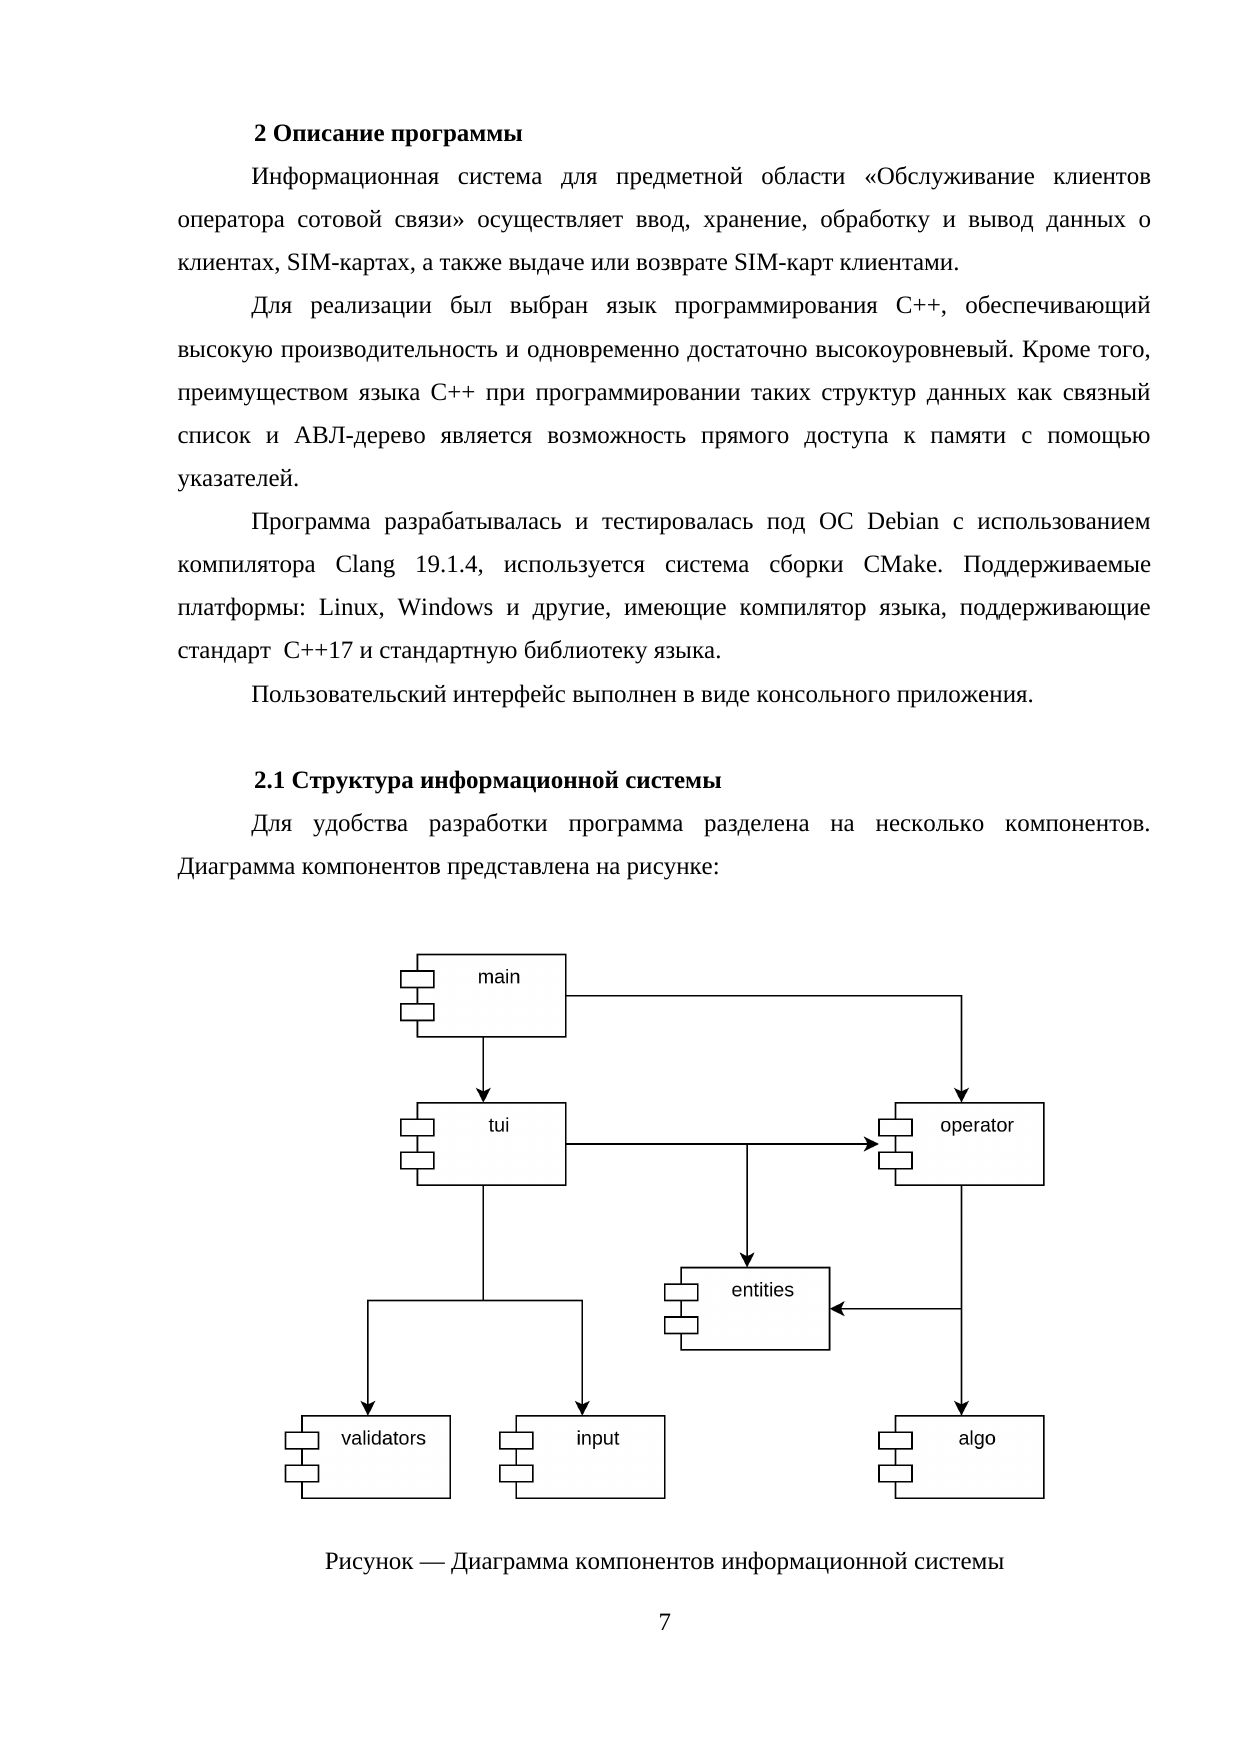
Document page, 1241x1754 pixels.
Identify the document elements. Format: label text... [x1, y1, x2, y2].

text Для удобства разработки программа разделена на несколько компонентов. Диаграмма компонентов представлена на рисунке: [177, 808, 1152, 880]
text Пользовательский интерфейс выполнен в виде консольного приложения. [177, 679, 1152, 707]
text Программа разрабатывалась и тестировалась под ОС Debian с использованием компилятора Clang 19.1.4, используется система сборки CMake. Поддерживаемые платформы: Linux, Windows и другие, имеющие компилятор языка, поддерживающие стандарт C++17 и стандартную библиотеку языка. [177, 506, 1152, 664]
picture [268, 937, 1061, 1517]
list Описание программы [254, 118, 1152, 147]
text Информационная система для предметной области «Обслуживание клиентов оператора сотовой связи» осуществляет ввод, хранение, обработку и вывод данных о клиентах, SIM-картах, а также выдаче или возврате SIM-карт клиентами. [177, 161, 1152, 276]
list Структура информационной системы [254, 765, 1152, 794]
text Рисунок — Диаграмма компонентов информационной системы [177, 1517, 1152, 1574]
text Для реализации был выбран язык программирования С++, обеспечивающий высокую производительность и одновременно достаточно высокоуровневый. Кроме того, преимуществом языка С++ при программировании таких структур данных как связный список и АВЛ-дерево является возможность прямого доступа к памяти с помощью указателей. [177, 291, 1152, 492]
